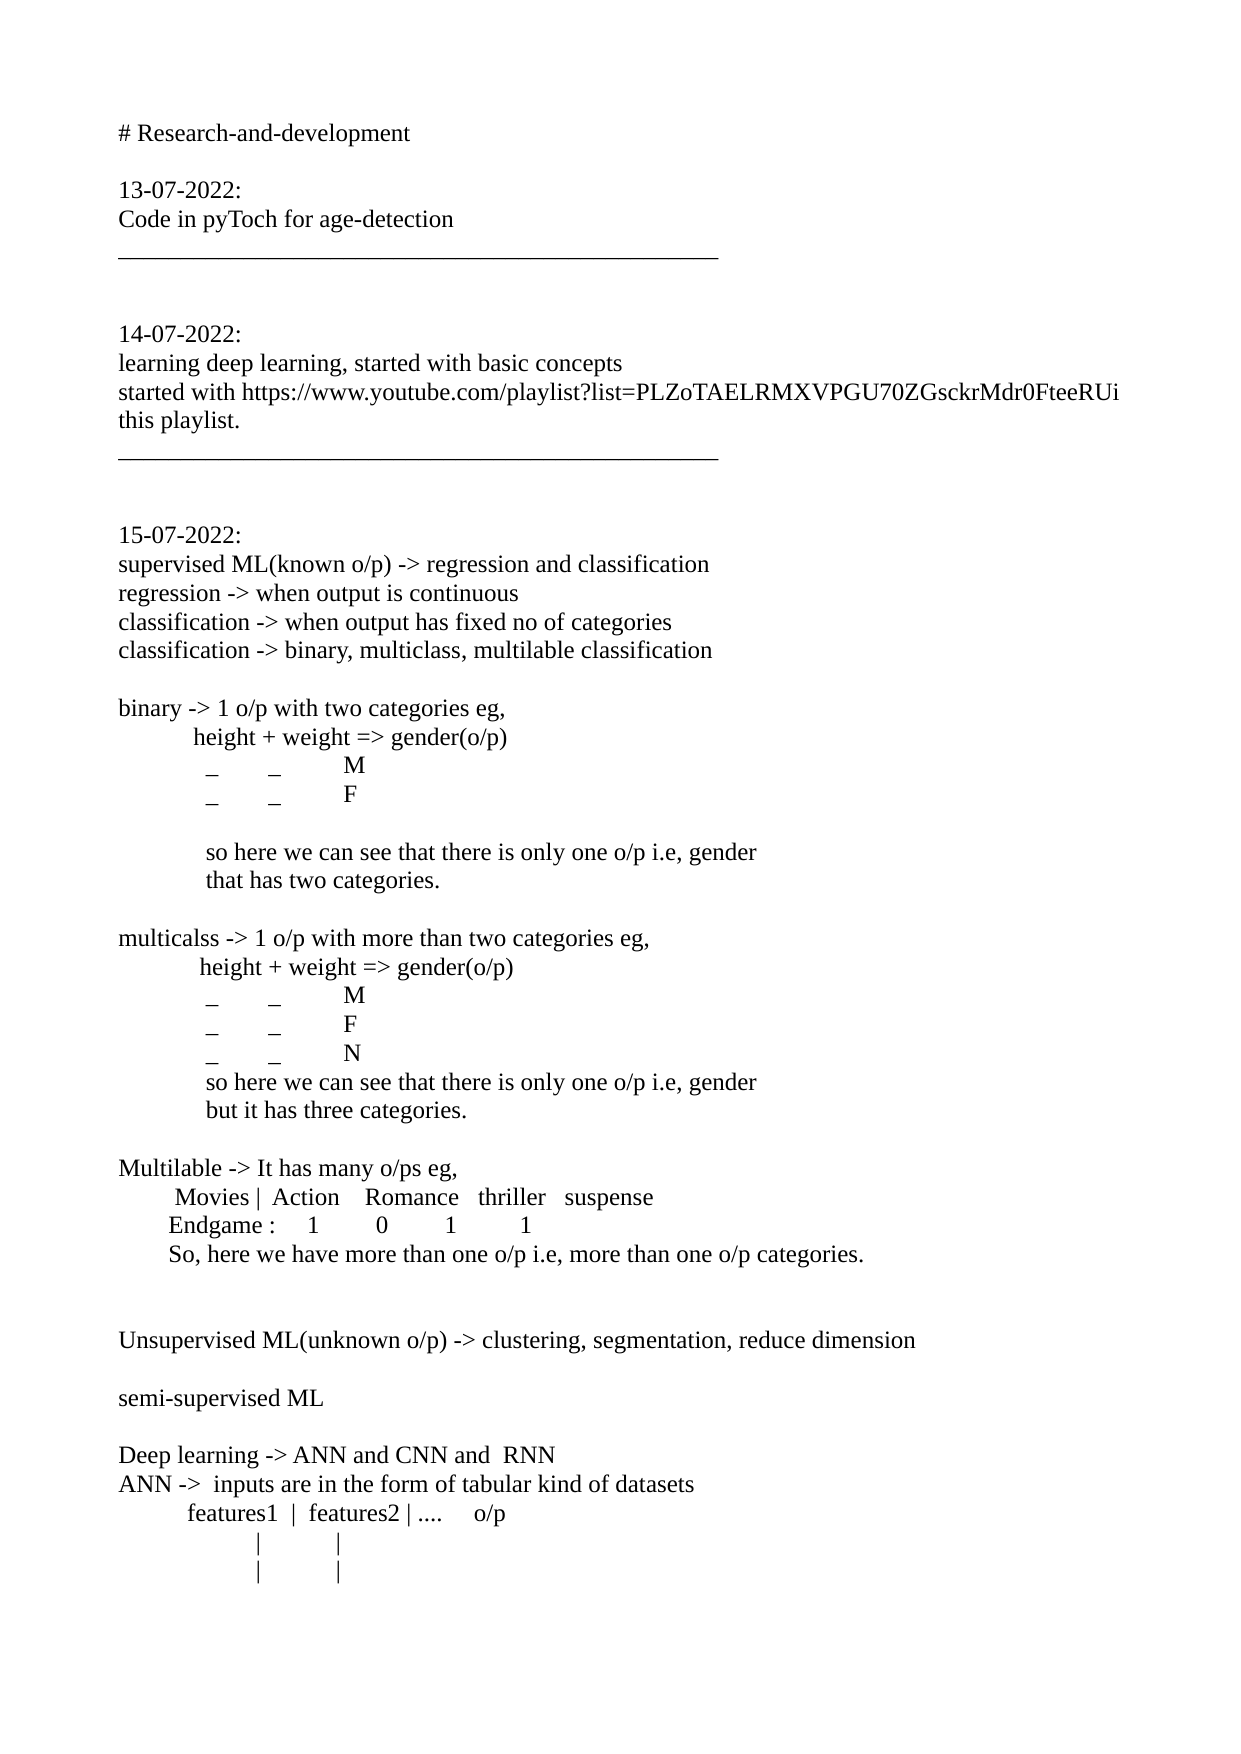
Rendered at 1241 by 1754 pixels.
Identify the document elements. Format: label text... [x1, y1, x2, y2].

text Unsupervised ML(unknown o/p) -> clustering, segmentation, reduce dimension [118, 1326, 1122, 1354]
text | | [118, 1527, 1122, 1556]
text _ _ M [118, 981, 1122, 1009]
text | | [118, 1556, 1122, 1584]
text # Research-and-development [118, 118, 1122, 147]
text classification -> binary, multiclass, multilable classification [118, 636, 1122, 664]
text but it has three categories. [118, 1096, 1122, 1124]
text ________________________________________________ [118, 233, 1122, 262]
text that has two categories. [118, 866, 1122, 894]
text 14-07-2022: [118, 319, 1122, 348]
text Endgame : 1 0 1 1 [118, 1211, 1122, 1239]
text _ _ F [118, 779, 1122, 808]
text Multilable -> It has many o/ps eg, [118, 1153, 1122, 1182]
text started with https://www.youtube.com/playlist?list=PLZoTAELRMXVPGU70ZGsckrMdr0FteeRUi this playlist. [118, 377, 1122, 434]
text supervised ML(known o/p) -> regression and classification [118, 549, 1122, 578]
text 13-07-2022: [118, 176, 1122, 204]
text features1 | features2 | .... o/p [118, 1498, 1122, 1527]
text _ _ N [118, 1038, 1122, 1067]
text 15-07-2022: [118, 521, 1122, 549]
text _ _ M [118, 751, 1122, 779]
text semi-supervised ML [118, 1383, 1122, 1412]
text multicalss -> 1 o/p with more than two categories eg, [118, 923, 1122, 952]
text ________________________________________________ [118, 434, 1122, 463]
text height + weight => gender(o/p) [118, 722, 1122, 751]
text so here we can see that there is only one o/p i.e, gender [118, 837, 1122, 866]
text height + weight => gender(o/p) [118, 952, 1122, 981]
text _ _ F [118, 1009, 1122, 1038]
text Deep learning -> ANN and CNN and RNN [118, 1441, 1122, 1469]
text classification -> when output has fixed no of categories [118, 607, 1122, 636]
text Code in pyToch for age-detection [118, 204, 1122, 233]
text so here we can see that there is only one o/p i.e, gender [118, 1067, 1122, 1096]
text learning deep learning, started with basic concepts [118, 348, 1122, 377]
text regression -> when output is continuous [118, 578, 1122, 607]
text So, here we have more than one o/p i.e, more than one o/p categories. [118, 1239, 1122, 1268]
text Movies | Action Romance thriller suspense [118, 1182, 1122, 1211]
text binary -> 1 o/p with two categories eg, [118, 693, 1122, 722]
text ANN -> inputs are in the form of tabular kind of datasets [118, 1469, 1122, 1498]
